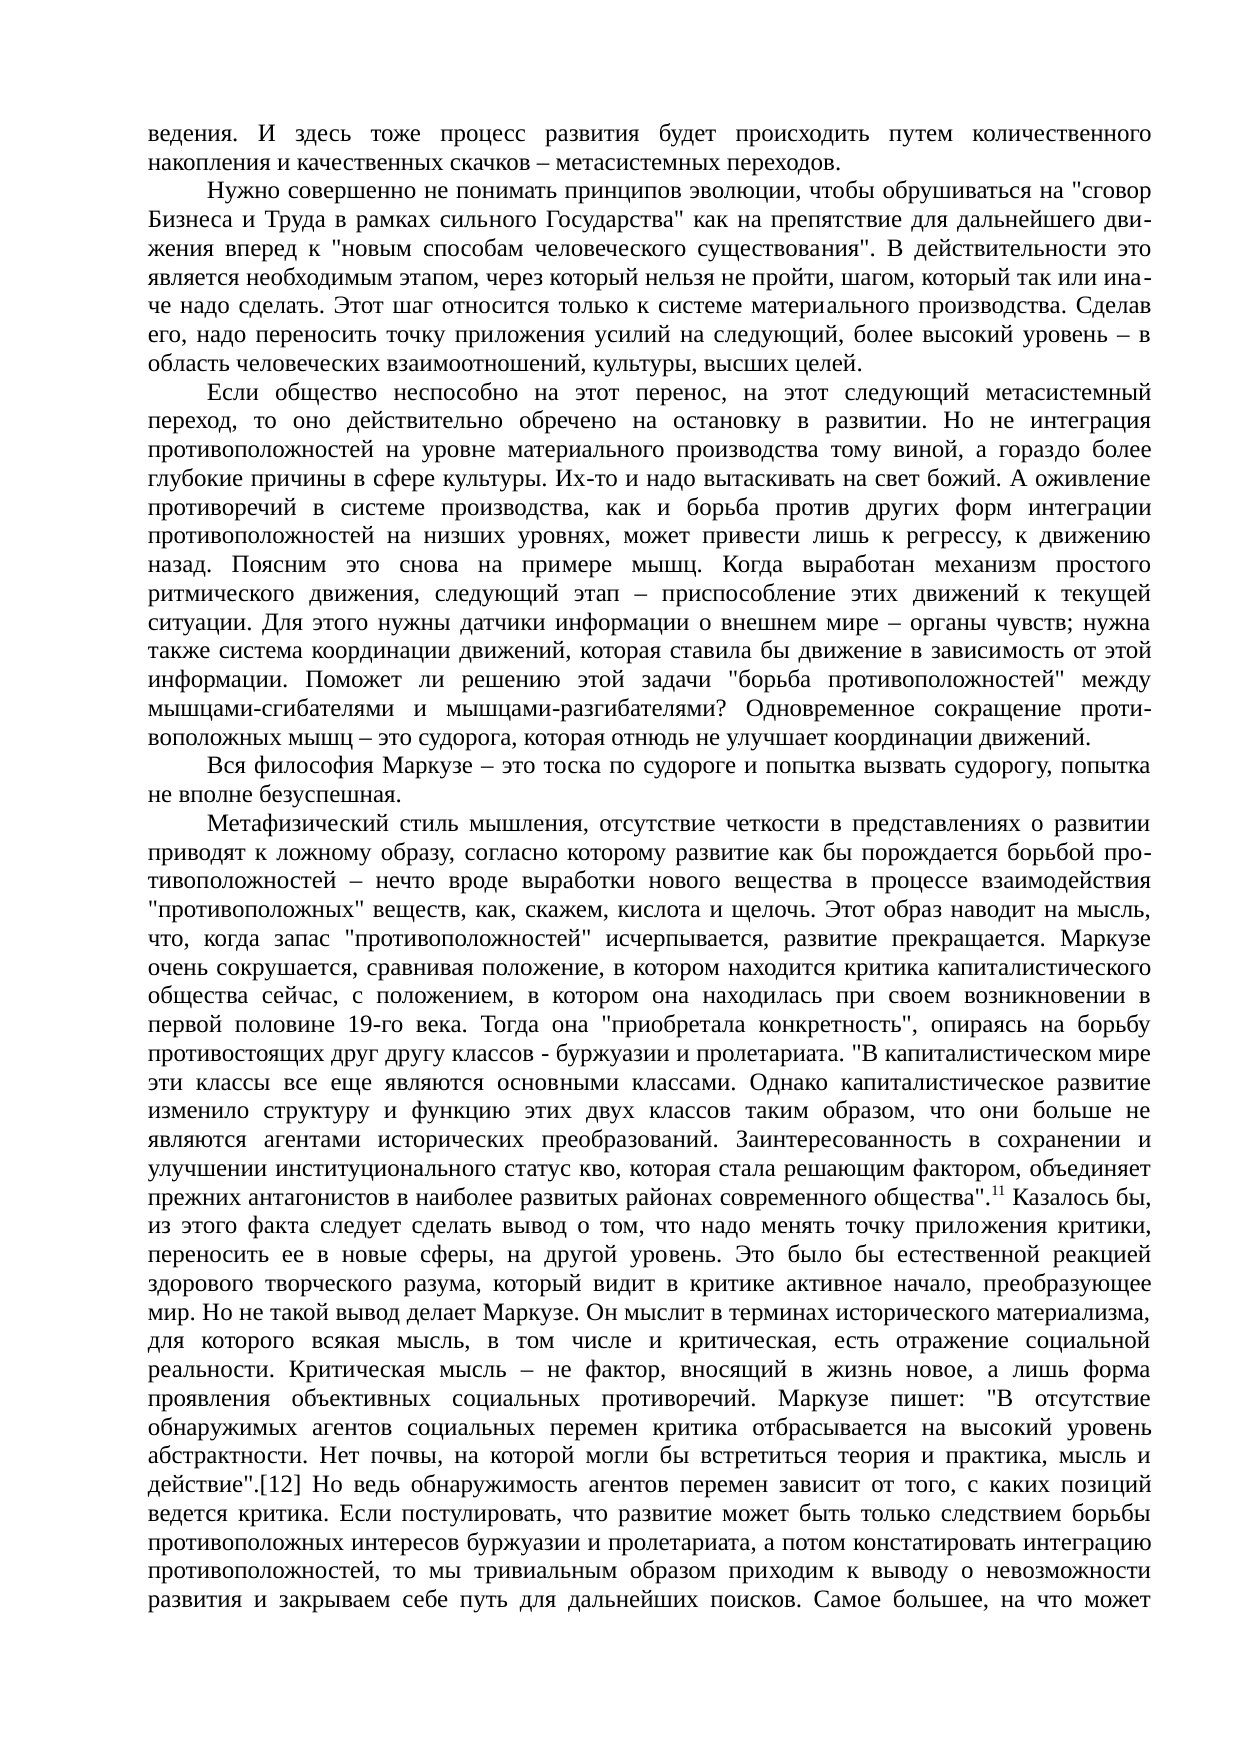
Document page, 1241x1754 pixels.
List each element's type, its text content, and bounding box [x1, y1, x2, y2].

text Вся философия Маркузе – это тоска по судороге и попытка вызвать судорогу, попытка не вполне безуспешная. [148, 751, 1152, 808]
text ведения. И здесь тоже процесс развития будет происходить пу­тем количественного накопления и качественных скачков – метасистемных переходов. [148, 118, 1152, 176]
text Нужно совершенно не понимать принципов эволюции, что­бы обрушиваться на "сговор Бизнеса и Труда в рамках силь­ного Государства" как на препятствие для дальнейшего дви­жения вперед к "новым способам человеческого существова­ния". В действительности это является необходимым этапом, через который нельзя не пройти, шагом, который так или ина­че надо сделать. Этот шаг относится только к системе матери­ального производства. Сделав его, надо переносить точку при­ложения усилий на следующий, более высокий уровень – в об­ласть человеческих взаимоотношений, культуры, высших целей. [148, 176, 1152, 377]
text Метафизический стиль мышления, отсутствие четкости в представлениях о развитии приводят к ложному образу, со­гласно которому развитие как бы порождается борьбой про­тивоположностей – нечто вроде выработки нового вещества в процессе взаимодействия "противоположных" веществ, как, скажем, кислота и щелочь. Этот образ наводит на мысль, что, когда запас "противоположностей" исчерпывается, развитие прекращается. Маркузе очень сокрушается, сравнивая поло­жение, в котором находится критика капиталистического об­щества сейчас, с положением, в котором она находилась при своем возникновении в первой половине 19‑го века. Тогда она "приобретала конкретность", опираясь на борьбу противо­стоящих друг другу классов ‑ буржуазии и пролетариата. "В капиталистическом мире эти классы все еще являются основ­ными классами. Однако капиталистическое развитие измени­ло структуру и функцию этих двух классов таким образом, что они больше не являются агентами исторических преобра­зований. Заинтересованность в сохранении и улучшении инсти­туционального статус кво, которая стала решающим фактором, объединяет прежних антагонистов в наиболее развитых рай­онах современного общества".11 Казалось бы, из этого фак­та следует сделать вывод о том, что надо менять точку прило­жения критики, переносить ее в новые сферы, на другой уро­вень. Это было бы естественной реакцией здорового творче­ского разума, который видит в критике активное начало, пре­образующее мир. Но не такой вывод делает Маркузе. Он мыслит в терминах исторического материализма, для которого всякая мысль, в том числе и критическая, есть отражение социальной реальности. Критическая мысль – не фактор, вносящий в жизнь новое, а лишь форма проявления объективных социальных противоречий. Маркузе пишет: "В отсутствие обнаружимых агентов социальных перемен критика отбрасывается на высо­кий уровень абстрактности. Нет почвы, на которой могли бы встретиться теория и практика, мысль и действие".[12] Но ведь обнаружимость агентов перемен зависит от того, с каких пози­ций ведется критика. Если постулировать, что развитие может быть только следствием борьбы противоположных интересов буржуазии и пролетариата, а потом констатировать интегра­цию противоположностей, то мы тривиальным образом при­ходим к выводу о невозможности развития и закрываем себе путь для дальнейших поисков. Самое большее, на что может [148, 808, 1152, 1613]
text Если общество неспособно на этот перенос, на этот следу­ющий метасистемный переход, то оно действительно обречено на остановку в развитии. Но не интеграция противоположно­стей на уровне материального производства тому виной, а гораз­до более глубокие причины в сфере культуры. Их‑то и надо вытаскивать на свет божий. А оживление противоречий в систе­ме производства, как и борьба против других форм интегра­ции противоположностей на низших уровнях, может привести лишь к регрессу, к движению назад. Поясним это снова на при­мере мышц. Когда выработан механизм простого ритмического движения, следующий этап – приспособление этих движений к текущей ситуации. Для этого нужны датчики информации о внешнем мире – органы чувств; нужна также система коор­динации движений, которая ставила бы движение в зависи­мость от этой информации. Поможет ли решению этой задачи "борьба противоположностей" между мышцами‑сгибателями и мышцами‑разгибателями? Одновременное сокращение проти­воположных мышц – это судорога, которая отнюдь не улучшает координации движений. [148, 377, 1152, 751]
